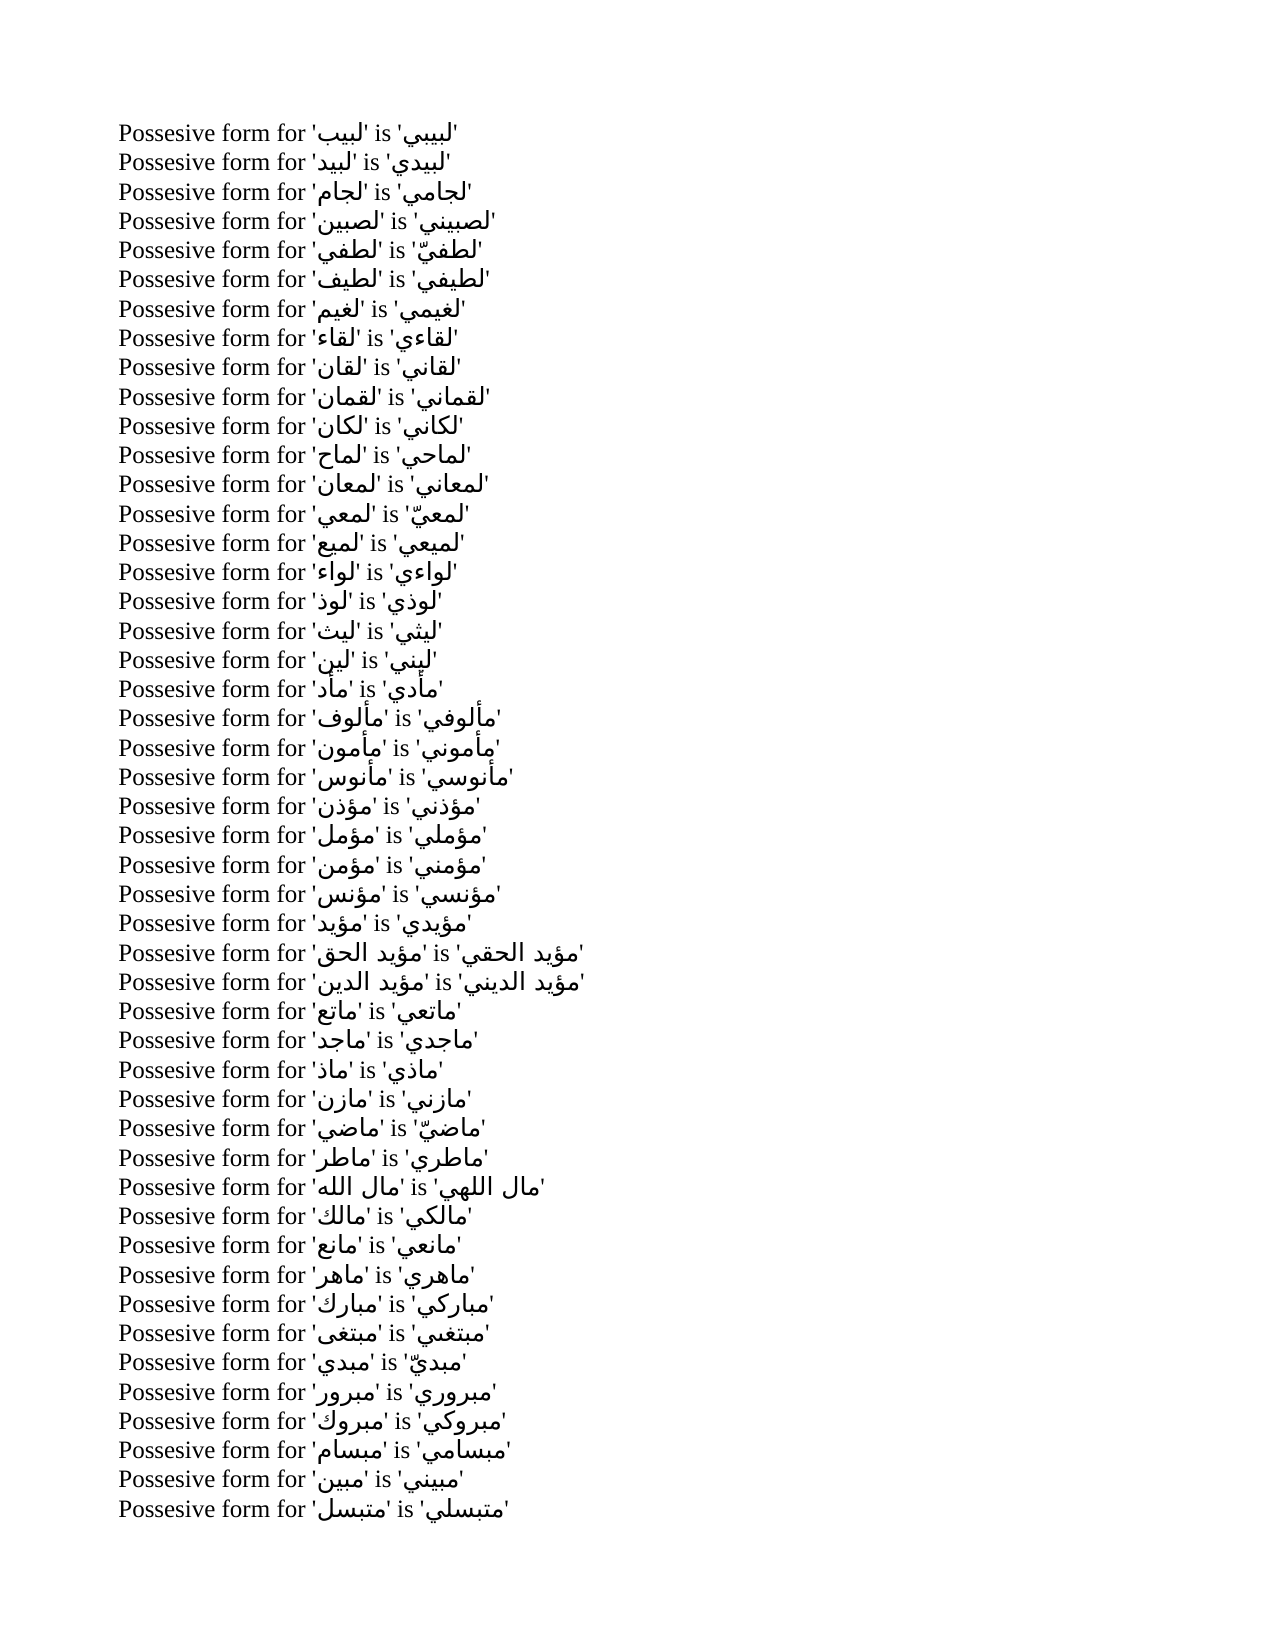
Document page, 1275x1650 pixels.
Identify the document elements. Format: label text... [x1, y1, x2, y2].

text Possesive form for 'مؤمن' is 'مؤمني' [118, 850, 1157, 879]
text Possesive form for 'لكان' is 'لكاني' [118, 411, 1157, 440]
text Possesive form for 'مأنوس' is 'مأنوسي' [118, 762, 1157, 791]
text Possesive form for 'ماتع' is 'ماتعي' [118, 996, 1157, 1026]
text Possesive form for 'لميع' is 'لميعي' [118, 528, 1157, 557]
text Possesive form for 'ماذ' is 'ماذي' [118, 1055, 1157, 1084]
text Possesive form for 'مؤيد الحق' is 'مؤيد الحقي' [118, 938, 1157, 967]
text Possesive form for 'لغيم' is 'لغيمي' [118, 294, 1157, 323]
text Possesive form for 'لمعان' is 'لمعاني' [118, 469, 1157, 499]
text Possesive form for 'مازن' is 'مازني' [118, 1084, 1157, 1113]
text Possesive form for 'ماطر' is 'ماطري' [118, 1143, 1157, 1172]
text Possesive form for 'لصبين' is 'لصبيني' [118, 206, 1157, 235]
text Possesive form for 'لطيف' is 'لطيفي' [118, 264, 1157, 294]
text Possesive form for 'لماح' is 'لماحي' [118, 440, 1157, 469]
text Possesive form for 'ماضي' is 'ماضيّ' [118, 1113, 1157, 1143]
text Possesive form for 'ماجد' is 'ماجدي' [118, 1026, 1157, 1055]
text Possesive form for 'مالك' is 'مالكي' [118, 1201, 1157, 1230]
text Possesive form for 'لبيد' is 'لبيدي' [118, 147, 1157, 177]
text Possesive form for 'مبروك' is 'مبروكي' [118, 1406, 1157, 1435]
text Possesive form for 'لمعي' is 'لمعيّ' [118, 499, 1157, 528]
text Possesive form for 'لقاء' is 'لقاءي' [118, 323, 1157, 352]
text Possesive form for 'مبتغى' is 'مبتغىي' [118, 1318, 1157, 1347]
text Possesive form for 'لين' is 'ليني' [118, 645, 1157, 674]
text Possesive form for 'مبرور' is 'مبروري' [118, 1377, 1157, 1406]
text Possesive form for 'مألوف' is 'مألوفي' [118, 703, 1157, 733]
text Possesive form for 'مؤمل' is 'مؤملي' [118, 821, 1157, 850]
text Possesive form for 'مبارك' is 'مباركي' [118, 1289, 1157, 1318]
text Possesive form for 'لقان' is 'لقاني' [118, 352, 1157, 382]
text Possesive form for 'مأمون' is 'مأموني' [118, 733, 1157, 762]
text Possesive form for 'مؤيد' is 'مؤيدي' [118, 908, 1157, 938]
text Possesive form for 'مبسام' is 'مبسامي' [118, 1435, 1157, 1464]
text Possesive form for 'مال الله' is 'مال اللهي' [118, 1172, 1157, 1201]
text Possesive form for 'لبيب' is 'لبيبي' [118, 118, 1157, 147]
text Possesive form for 'مبدي' is 'مبديّ' [118, 1347, 1157, 1377]
text Possesive form for 'مؤذن' is 'مؤذني' [118, 791, 1157, 821]
text Possesive form for 'مأد' is 'مأدي' [118, 674, 1157, 703]
text Possesive form for 'متبسل' is 'متبسلي' [118, 1494, 1157, 1523]
text Possesive form for 'لجام' is 'لجامي' [118, 177, 1157, 206]
text Possesive form for 'لقمان' is 'لقماني' [118, 382, 1157, 411]
text Possesive form for 'مؤنس' is 'مؤنسي' [118, 879, 1157, 908]
text Possesive form for 'ماهر' is 'ماهري' [118, 1260, 1157, 1289]
text Possesive form for 'ليث' is 'ليثي' [118, 616, 1157, 645]
text Possesive form for 'مانع' is 'مانعي' [118, 1230, 1157, 1260]
text Possesive form for 'مؤيد الدين' is 'مؤيد الديني' [118, 967, 1157, 996]
text Possesive form for 'لطفي' is 'لطفيّ' [118, 235, 1157, 264]
text Possesive form for 'لواء' is 'لواءي' [118, 557, 1157, 586]
text Possesive form for 'لوذ' is 'لوذي' [118, 586, 1157, 616]
text Possesive form for 'مبين' is 'مبيني' [118, 1464, 1157, 1494]
